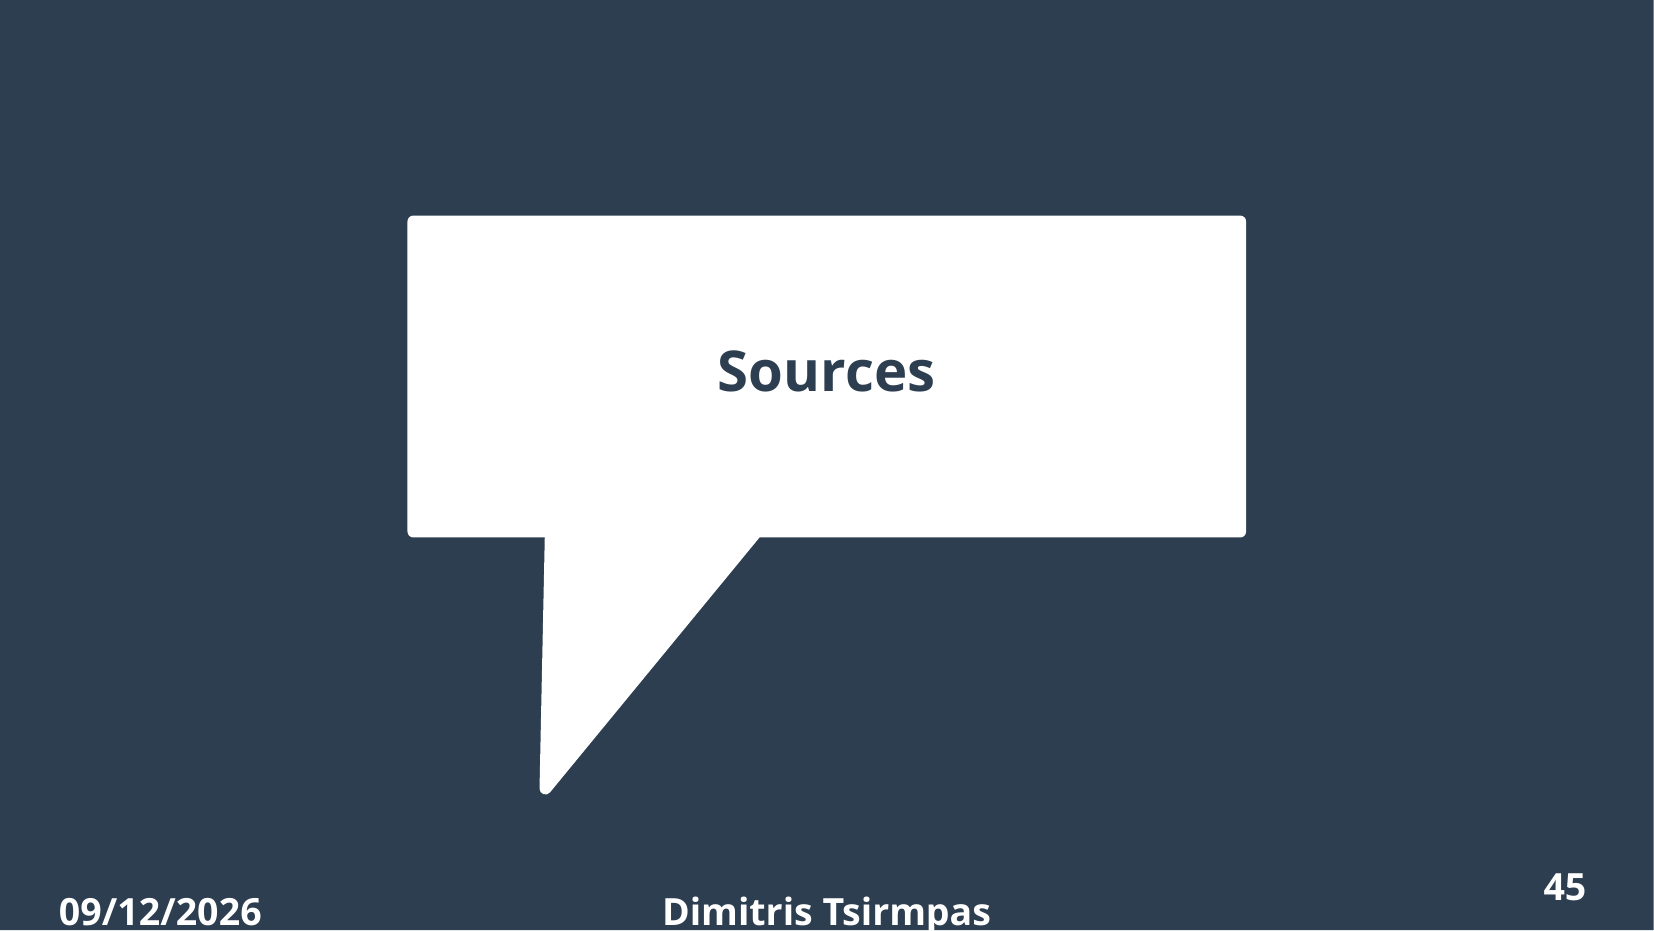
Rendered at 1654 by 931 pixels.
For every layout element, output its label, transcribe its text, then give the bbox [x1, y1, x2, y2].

title Sources [442, 236, 1211, 502]
